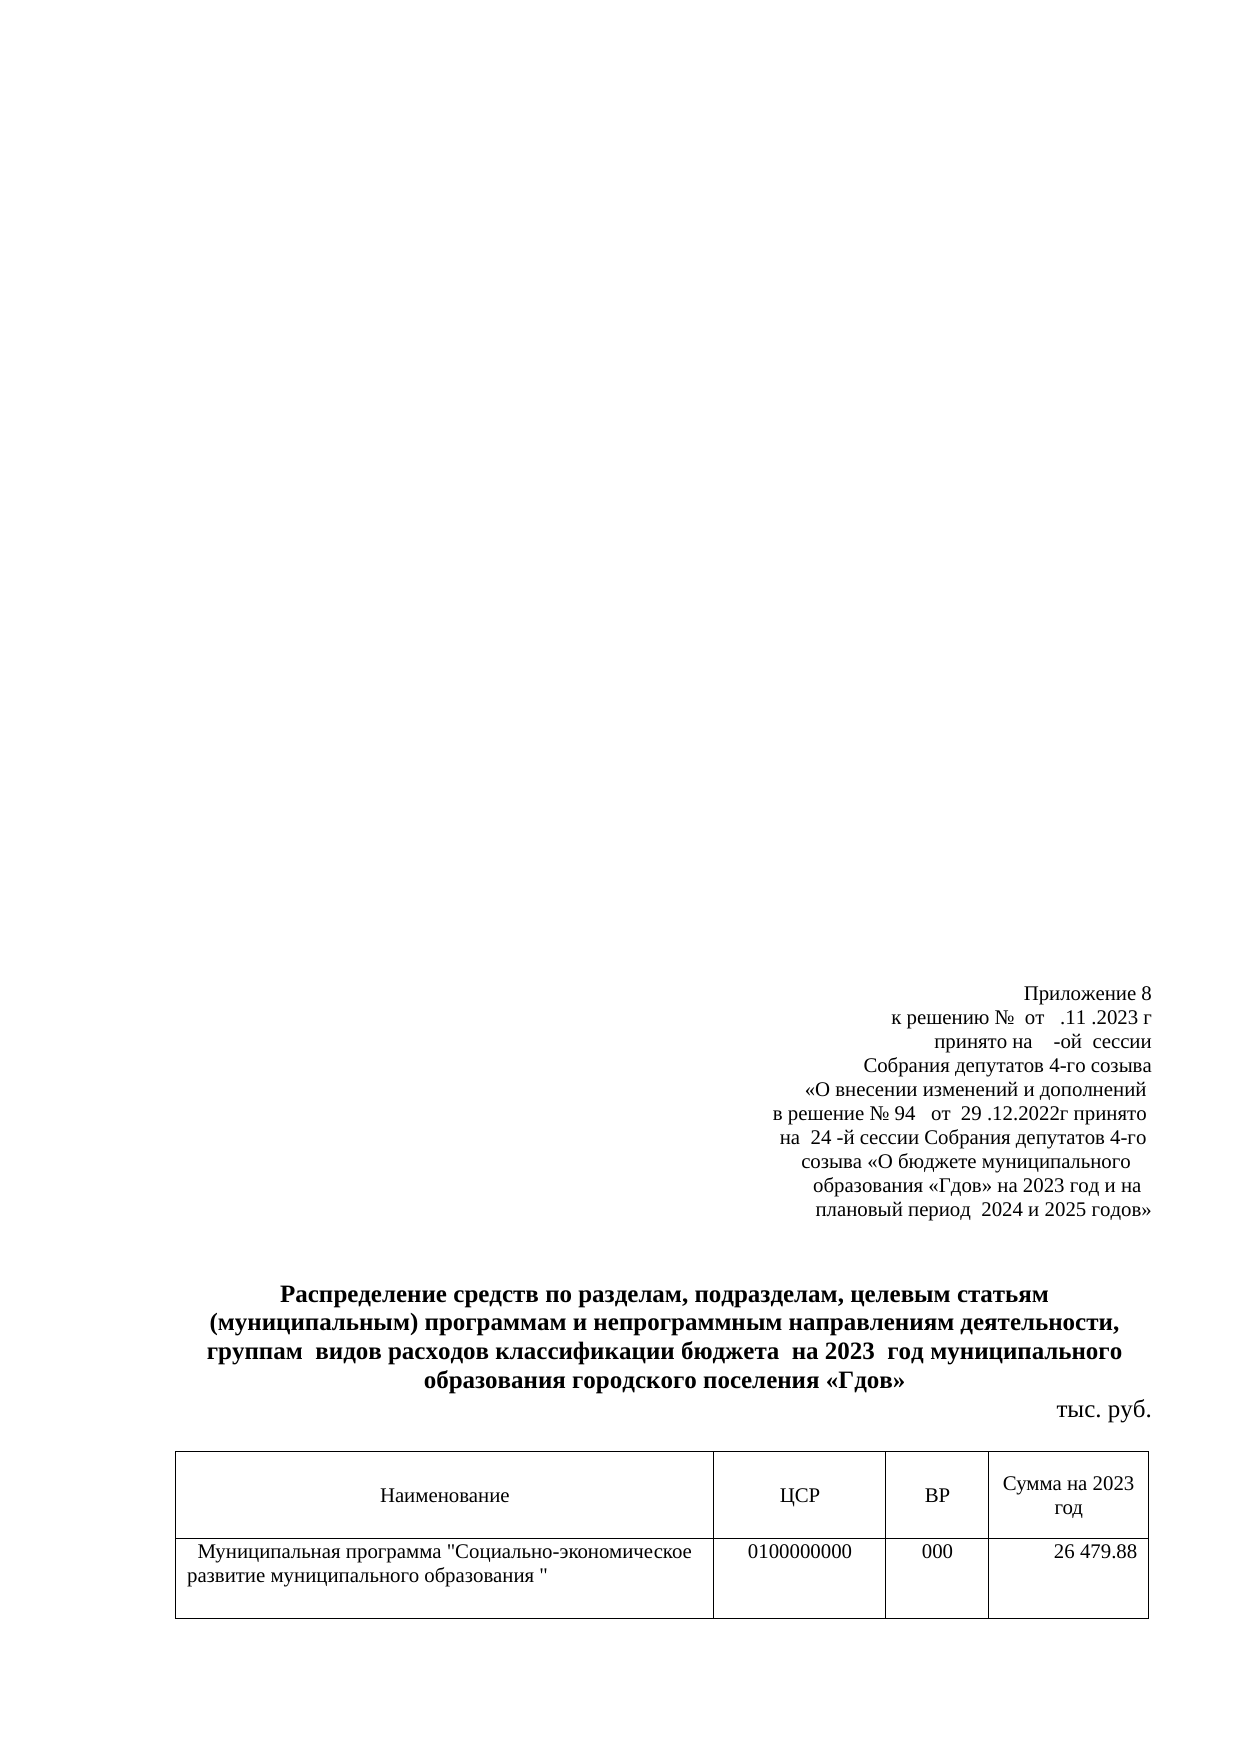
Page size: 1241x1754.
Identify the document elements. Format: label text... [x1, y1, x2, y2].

text «О внесении изменений и дополнений [177, 1077, 1152, 1101]
table_cell Муниципальная программа "Социально-экономическое развитие муниципального образования " [176, 1539, 713, 1618]
text созыва «О бюджете муниципального [177, 1149, 1152, 1173]
table_header Сумма на 2023 год [989, 1452, 1148, 1538]
table_header Наименование [176, 1452, 713, 1538]
text на 24 -й сессии Собрания депутатов 4-го [177, 1125, 1152, 1149]
text Приложение 8 [177, 981, 1152, 1005]
text к решению № от .11 .2023 г [177, 1005, 1152, 1029]
text тыс. руб. [177, 1394, 1152, 1422]
table_cell 0100000000 [714, 1539, 885, 1618]
text Распределение средств по разделам, подразделам, целевым статьям (муниципальным) программам и непрограммным направлениям деятельности, группам видов расходов классификации бюджета на 2023 год муниципального образования городского поселения «Гдов» [177, 1279, 1152, 1394]
text образования «Гдов» на 2023 год и на [177, 1173, 1152, 1197]
text Собрания депутатов 4-го созыва [177, 1053, 1152, 1077]
text плановый период 2024 и 2025 годов» [177, 1197, 1152, 1221]
table_cell 26 479.88 [989, 1539, 1148, 1618]
text принято на -ой сессии [177, 1029, 1152, 1053]
text в решение № 94 от 29 .12.2022г принято [177, 1101, 1152, 1125]
table_header ВР [886, 1452, 988, 1538]
table_cell 000 [886, 1539, 988, 1618]
table_header ЦСР [714, 1452, 885, 1538]
